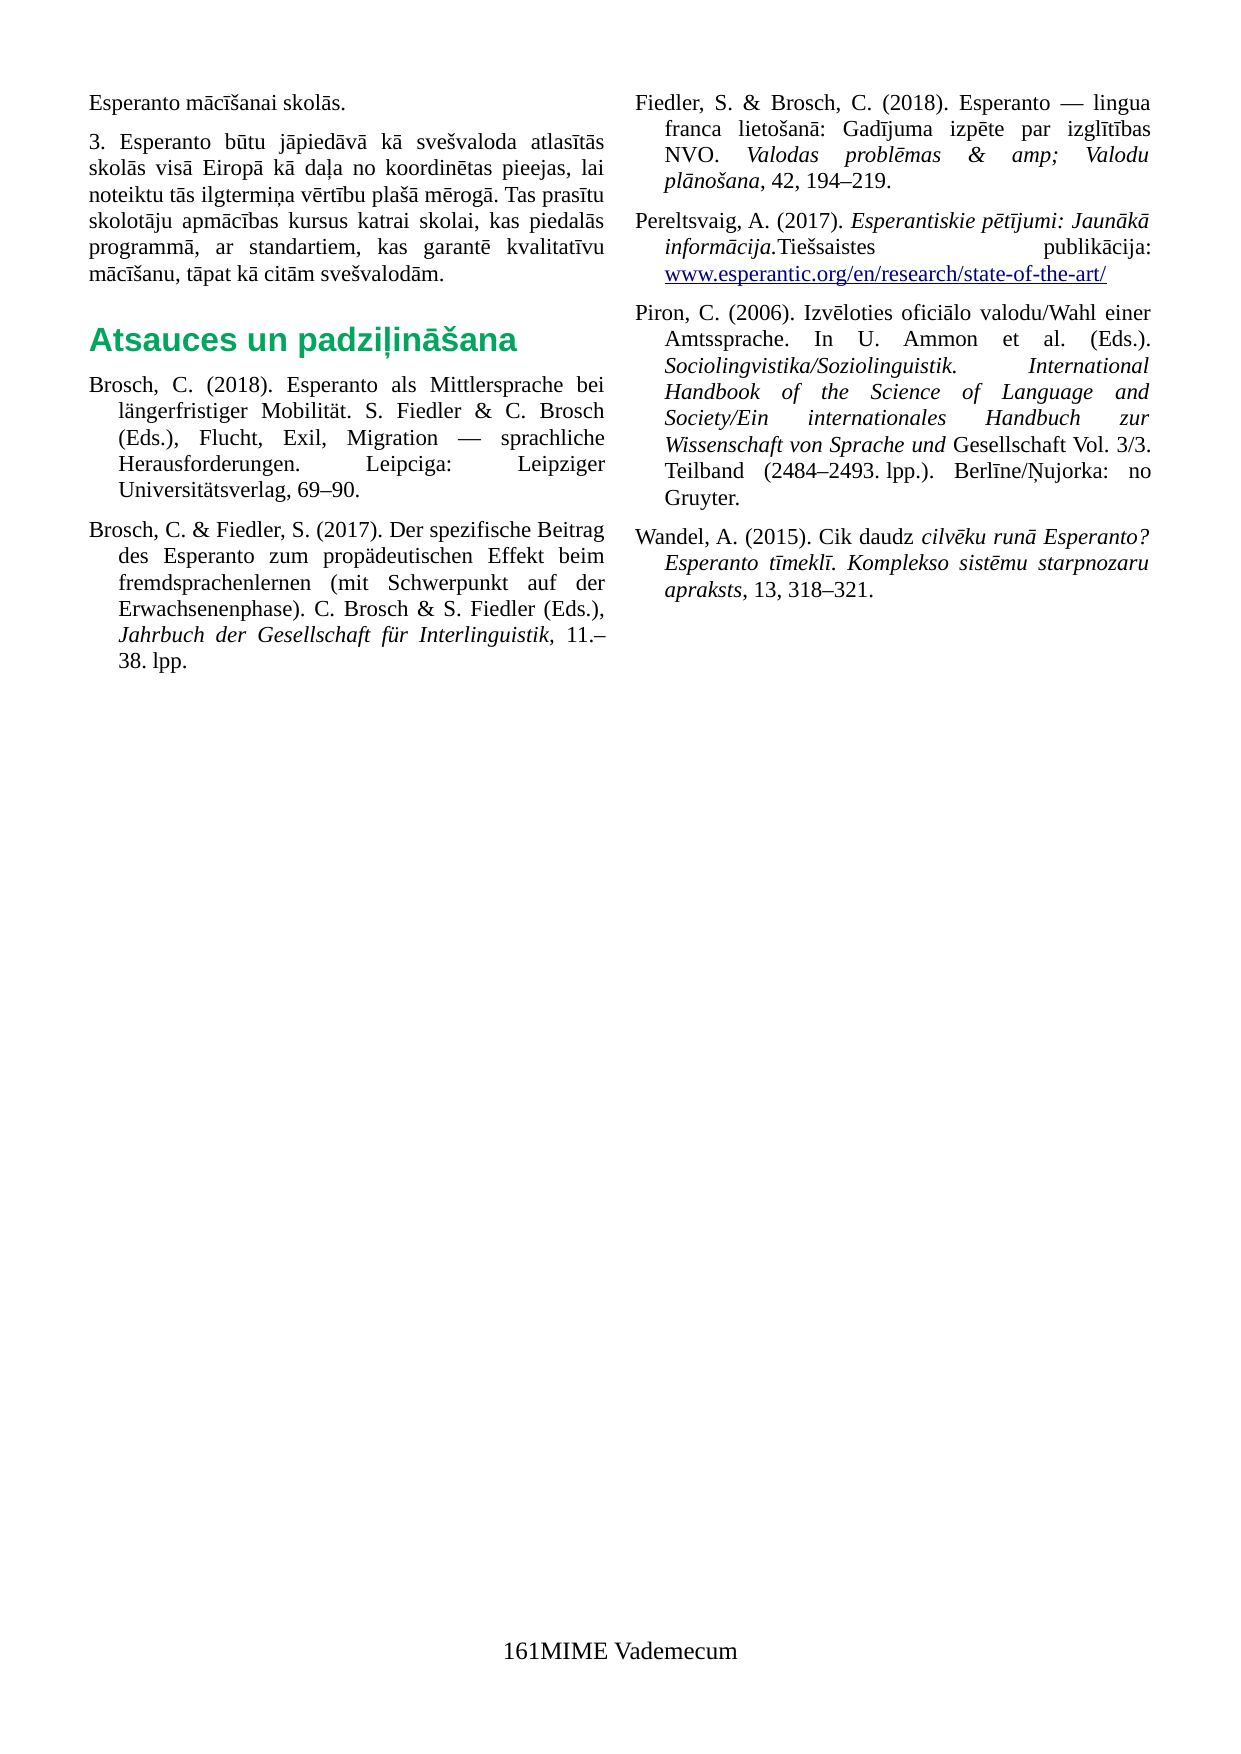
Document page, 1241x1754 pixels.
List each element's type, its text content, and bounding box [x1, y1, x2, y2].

text Pereltsvaig, A. (2017). Esperantiskie pētījumi: Jaunākā informācija.Tiešsaistes publikācija: www.esperantic.org/en/research/state-of-the-art/ [635, 207, 1152, 286]
text Esperanto mācīšanai skolās. [88, 88, 605, 115]
text Fiedler, S. & Brosch, C. (2018). Esperanto — lingua franca lietošanā: Gadījuma izpēte par izglītības NVO. Valodas problēmas & amp; Valodu plānošana, 42, 194–219. [635, 88, 1152, 194]
text Brosch, C. (2018). Esperanto als Mittlersprache bei längerfristiger Mobilität. S. Fiedler & C. Brosch (Eds.), Flucht, Exil, Migration — sprachliche Herausforderungen. Leipciga: Leipziger Universitätsverlag, 69–90. [88, 371, 605, 503]
text 3. Esperanto būtu jāpiedāvā kā svešvaloda atlasītās skolās visā Eiropā kā daļa no koordinētas pieejas, lai noteiktu tās ilgtermiņa vērtību plašā mērogā. Tas prasītu skolotāju apmācības kursus katrai skolai, kas piedalās programmā, ar standartiem, kas garantē kvalitatīvu mācīšanu, tāpat kā citām svešvalodām. [88, 128, 605, 286]
subtitle Atsauces un padziļināšana [88, 320, 605, 358]
text Brosch, C. & Fiedler, S. (2017). Der spezifische Beitrag des Esperanto zum propädeutischen Effekt beim fremdsprachenlernen (mit Schwerpunkt auf der Erwachsenenphase). C. Brosch & S. Fiedler (Eds.), Jahrbuch der Gesellschaft für Interlinguistik, 11.–38. lpp. [88, 516, 605, 674]
text Wandel, A. (2015). Cik daudz cilvēku runā Esperanto? Esperanto tīmeklī. Komplekso sistēmu starpnozaru apraksts, 13, 318–321. [635, 523, 1152, 602]
text Piron, C. (2006). Izvēloties oficiālo valodu/Wahl einer Amtssprache. In U. Ammon et al. (Eds.). Sociolingvistika/Soziolinguistik. International Handbook of the Science of Language and Society/Ein internationales Handbuch zur Wissenschaft von Sprache und Gesellschaft Vol. 3/3. Teilband (2484–2493. lpp.). Berlīne/Ņujorka: no Gruyter. [635, 299, 1152, 510]
